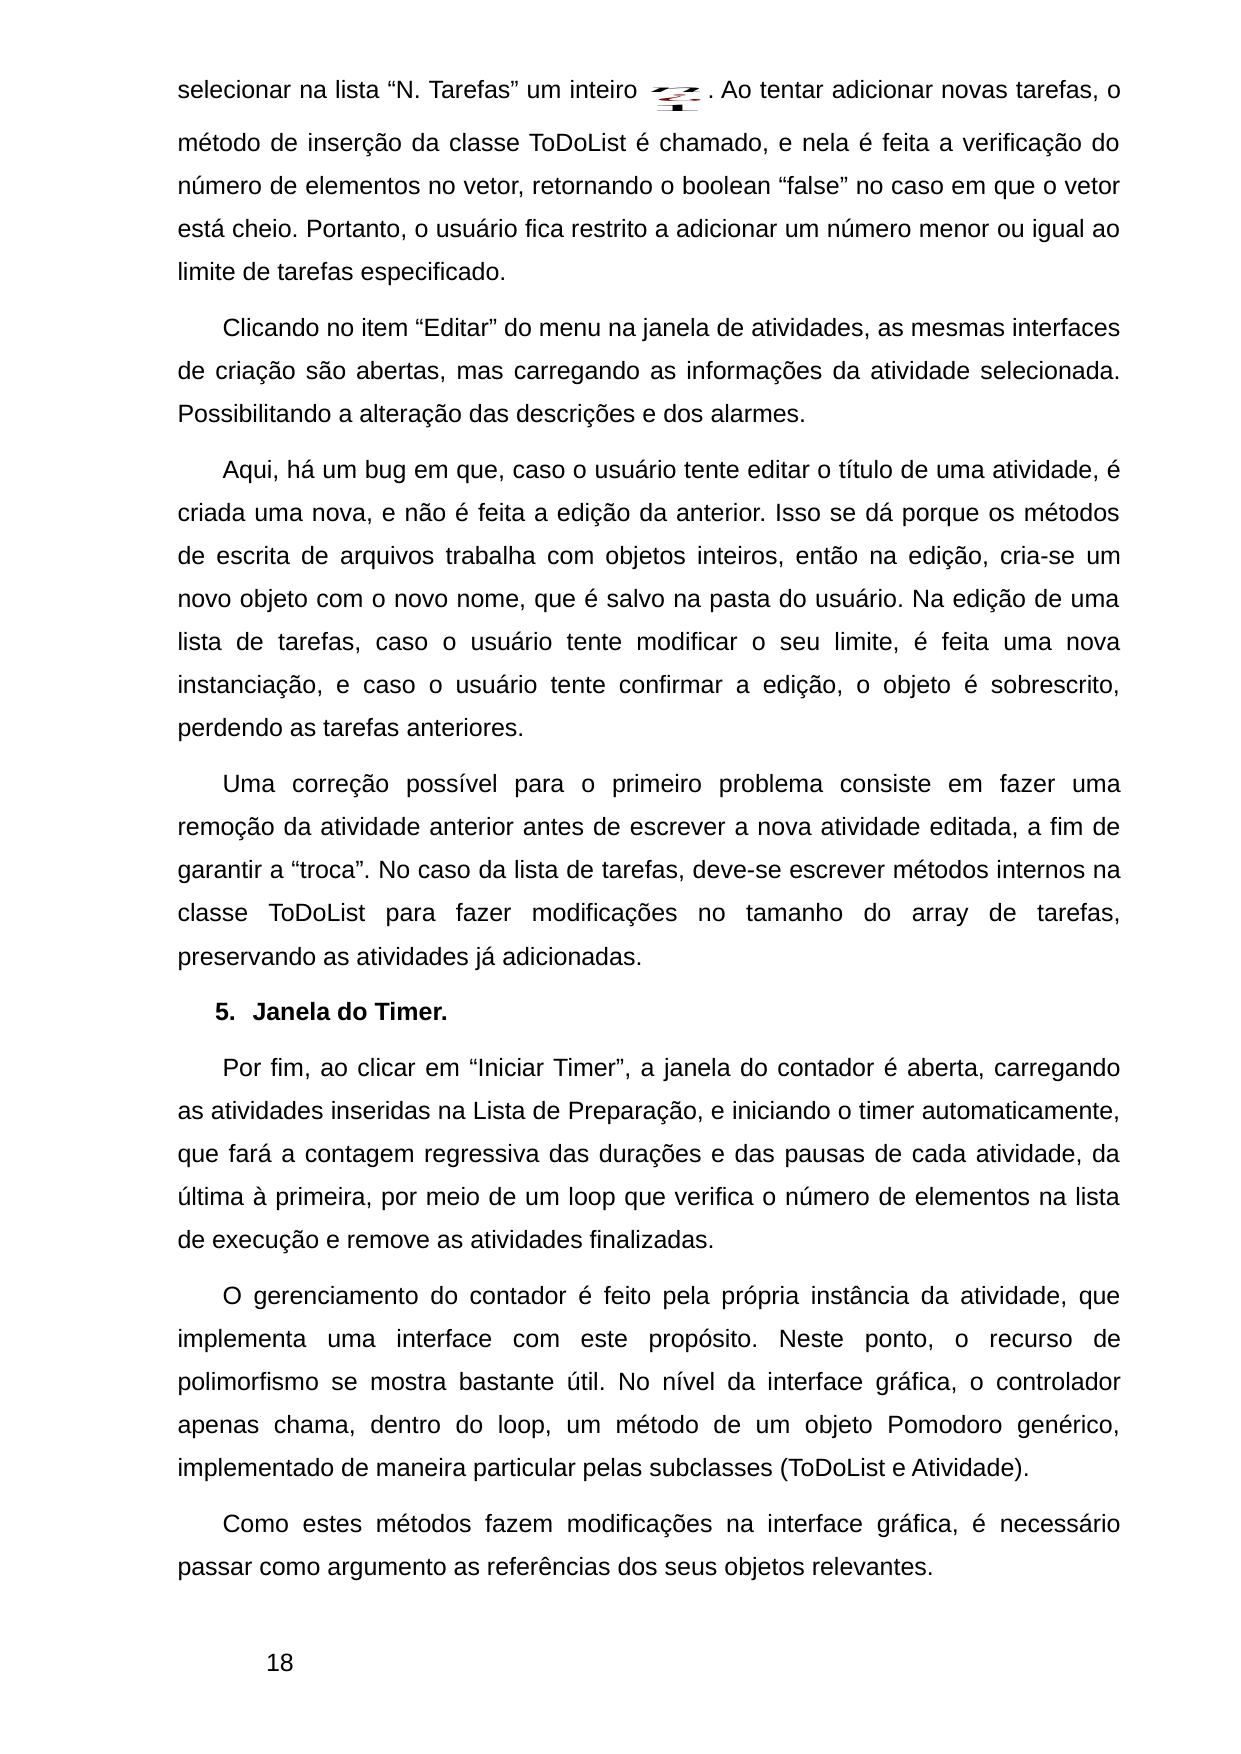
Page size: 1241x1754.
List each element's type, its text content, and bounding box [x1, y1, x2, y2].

text selecionar na lista “N. Tarefas” um inteiro . Ao tentar adicionar novas tarefas, o método de inserção da classe ToDoList é chamado, e nela é feita a verificação do número de elementos no vetor, retornando o boolean “false” no caso em que o vetor está cheio. Portanto, o usuário fica restrito a adicionar um número menor ou igual ao limite de tarefas especificado. [177, 75, 1122, 286]
text Aqui, há um bug em que, caso o usuário tente editar o título de uma atividade, é criada uma nova, e não é feita a edição da anterior. Isso se dá porque os métodos de escrita de arquivos trabalha com objetos inteiros, então na edição, cria-se um novo objeto com o novo nome, que é salvo na pasta do usuário. Na edição de uma lista de tarefas, caso o usuário tente modificar o seu limite, é feita uma nova instanciação, e caso o usuário tente confirmar a edição, o objeto é sobrescrito, perdendo as tarefas anteriores. [177, 454, 1122, 742]
text Clicando no item “Editar” do menu na janela de atividades, as mesmas interfaces de criação são abertas, mas carregando as informações da atividade selecionada. Possibilitando a alteração das descrições e dos alarmes. [177, 313, 1122, 428]
text Uma correção possível para o primeiro problema consiste em fazer uma remoção da atividade anterior antes de escrever a nova atividade editada, a fim de garantir a “troca”. No caso da lista de tarefas, deve-se escrever métodos internos na classe ToDoList para fazer modificações no tamanho do array de tarefas, preservando as atividades já adicionadas. [177, 769, 1122, 970]
text Por fim, ao clicar em “Iniciar Timer”, a janela do contador é aberta, carregando as atividades inseridas na Lista de Preparação, e iniciando o timer automaticamente, que fará a contagem regressiva das durações e das pausas de cada atividade, da última à primeira, por meio de um loop que verifica o número de elementos na lista de execução e remove as atividades finalizadas. [177, 1053, 1122, 1254]
list Janela do Timer. [215, 997, 1122, 1026]
text Como estes métodos fazem modificações na interface gráfica, é necessário passar como argumento as referências dos seus objetos relevantes. [177, 1509, 1122, 1581]
text O gerenciamento do contador é feito pela própria instância da atividade, que implementa uma interface com este propósito. Neste ponto, o recurso de polimorfismo se mostra bastante útil. No nível da interface gráfica, o controlador apenas chama, dentro do loop, um método de um objeto Pomodoro genérico, implementado de maneira particular pelas subclasses (ToDoList e Atividade). [177, 1281, 1122, 1482]
